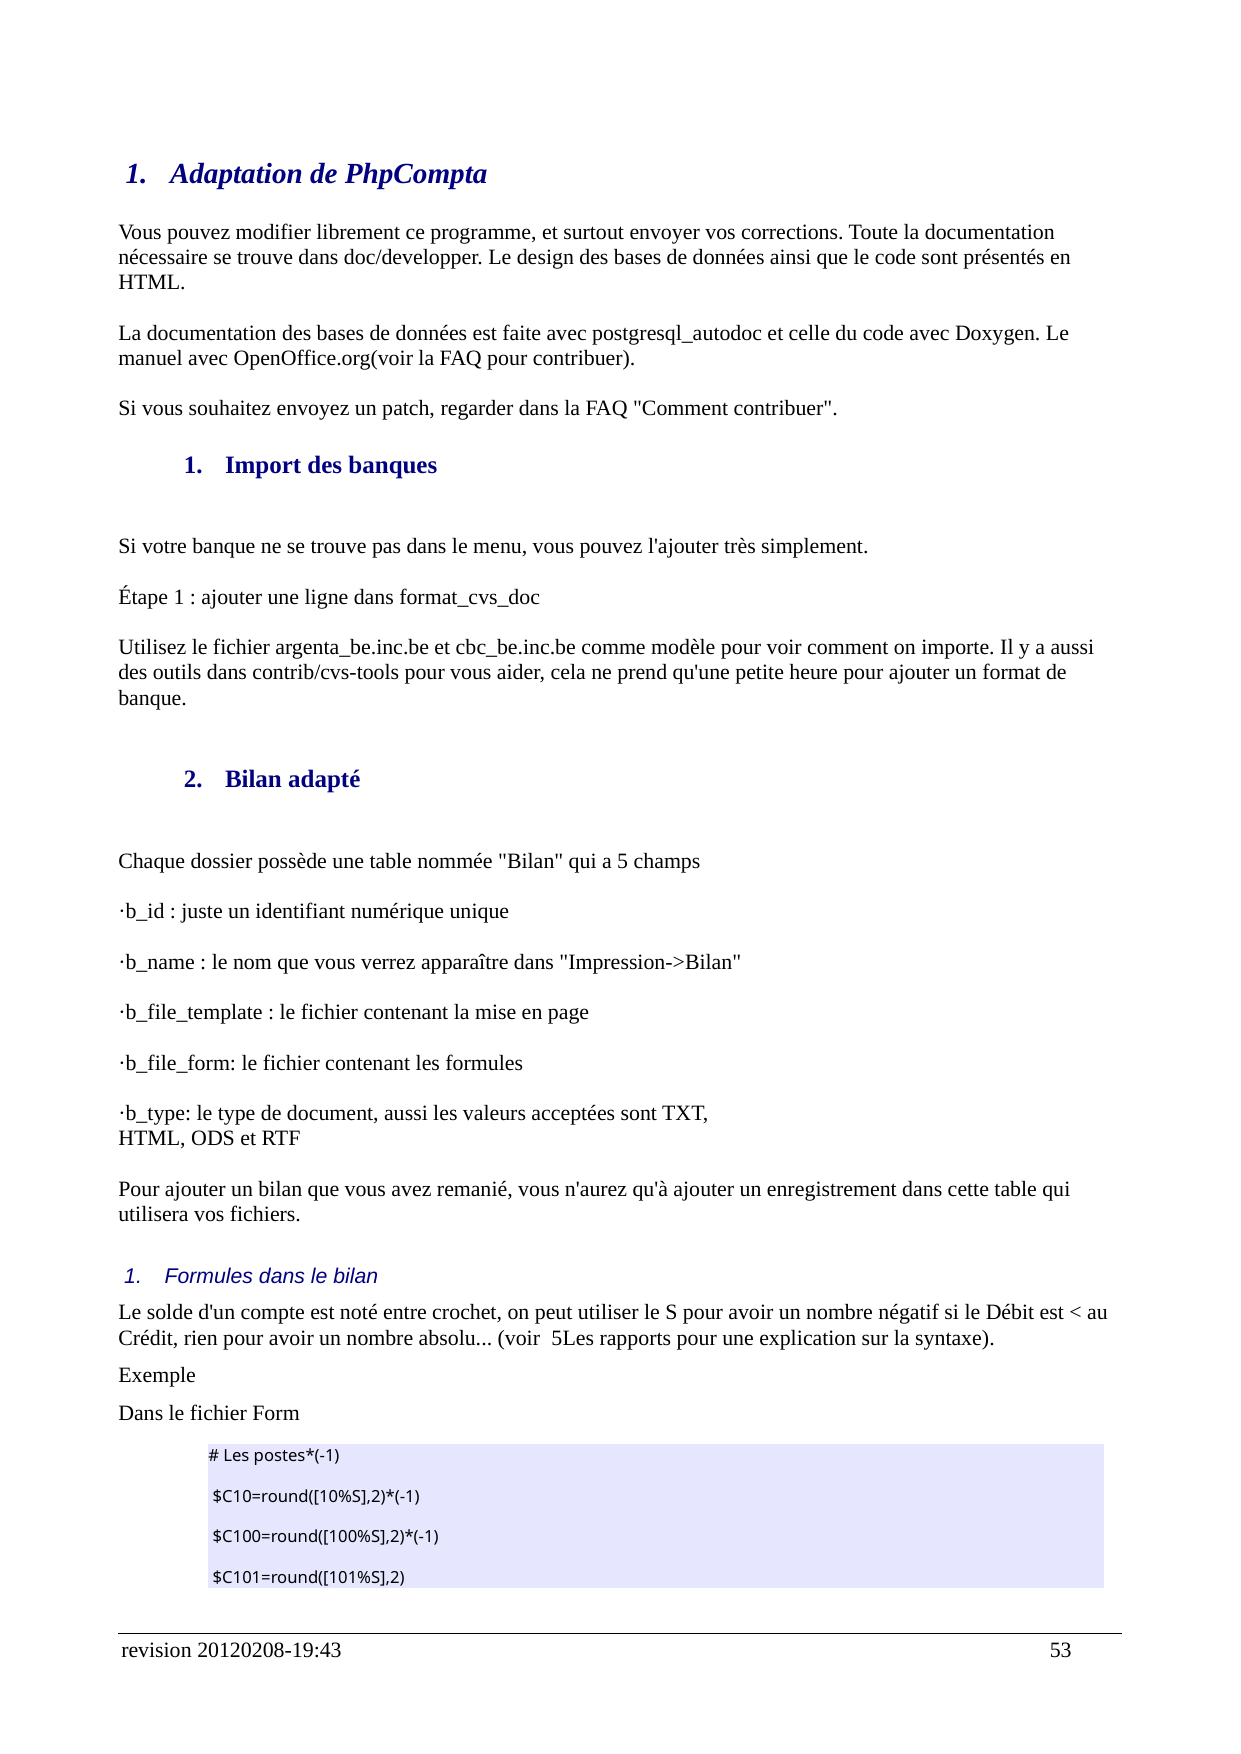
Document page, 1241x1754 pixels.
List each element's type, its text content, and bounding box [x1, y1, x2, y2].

text $C100=round([100%S],2)*(-1) [208, 1525, 1104, 1548]
text HTML, ODS et RTF [118, 1125, 1122, 1150]
subtitle Import des banques [177, 450, 1122, 479]
text $C101=round([101%S],2) [208, 1566, 1104, 1588]
text ·b_file_template : le fichier contenant la mise en page [118, 999, 1122, 1024]
text Si vous souhaitez envoyez un patch, regarder dans la FAQ "Comment contribuer". [118, 395, 1122, 420]
text Exemple [118, 1362, 1122, 1387]
text ·b_file_form: le fichier contenant les formules [118, 1049, 1122, 1075]
text Dans le fichier Form [118, 1400, 1122, 1425]
text # Les postes*(-1) [208, 1444, 1104, 1466]
text Utilisez le fichier argenta_be.inc.be et cbc_be.inc.be comme modèle pour voir comment on importe. Il y a aussi des outils dans contrib/cvs-tools pour vous aider, cela ne prend qu'une petite heure pour ajouter un format de banque. [118, 634, 1122, 710]
text ·b_id : juste un identifiant numérique unique [118, 898, 1122, 923]
text La documentation des bases de données est faite avec postgresql_autodoc et celle du code avec Doxygen. Le manuel avec OpenOffice.org(voir la FAQ pour contribuer). [118, 319, 1122, 370]
text Pour ajouter un bilan que vous avez remanié, vous n'aurez qu'à ajouter un enregistrement dans cette table qui utilisera vos fichiers. [118, 1176, 1122, 1226]
subtitle Adaptation de PhpCompta [118, 156, 1122, 189]
text ·b_name : le nom que vous verrez apparaître dans "Impression->Bilan" [118, 949, 1122, 974]
text $C10=round([10%S],2)*(-1) [208, 1484, 1104, 1507]
text Si votre banque ne se trouve pas dans le menu, vous pouvez l'ajouter très simplement. [118, 533, 1122, 558]
text Vous pouvez modifier librement ce programme, et surtout envoyer vos corrections. Toute la documentation nécessaire se trouve dans doc/developper. Le design des bases de données ainsi que le code sont présentés en HTML. [118, 219, 1122, 294]
subtitle Formules dans le bilan [118, 1263, 1122, 1287]
subtitle Bilan adapté [177, 764, 1122, 793]
text Le solde d'un compte est noté entre crochet, on peut utiliser le S pour avoir un nombre négatif si le Débit est < au Crédit, rien pour avoir un nombre absolu... (voir 5Les rapports pour une explication sur la syntaxe). [118, 1299, 1122, 1350]
text Chaque dossier possède une table nommée "Bilan" qui a 5 champs [118, 848, 1122, 873]
text Étape 1 : ajouter une ligne dans format_cvs_doc [118, 584, 1122, 609]
text ·b_type: le type de document, aussi les valeurs acceptées sont TXT, [118, 1100, 1122, 1125]
